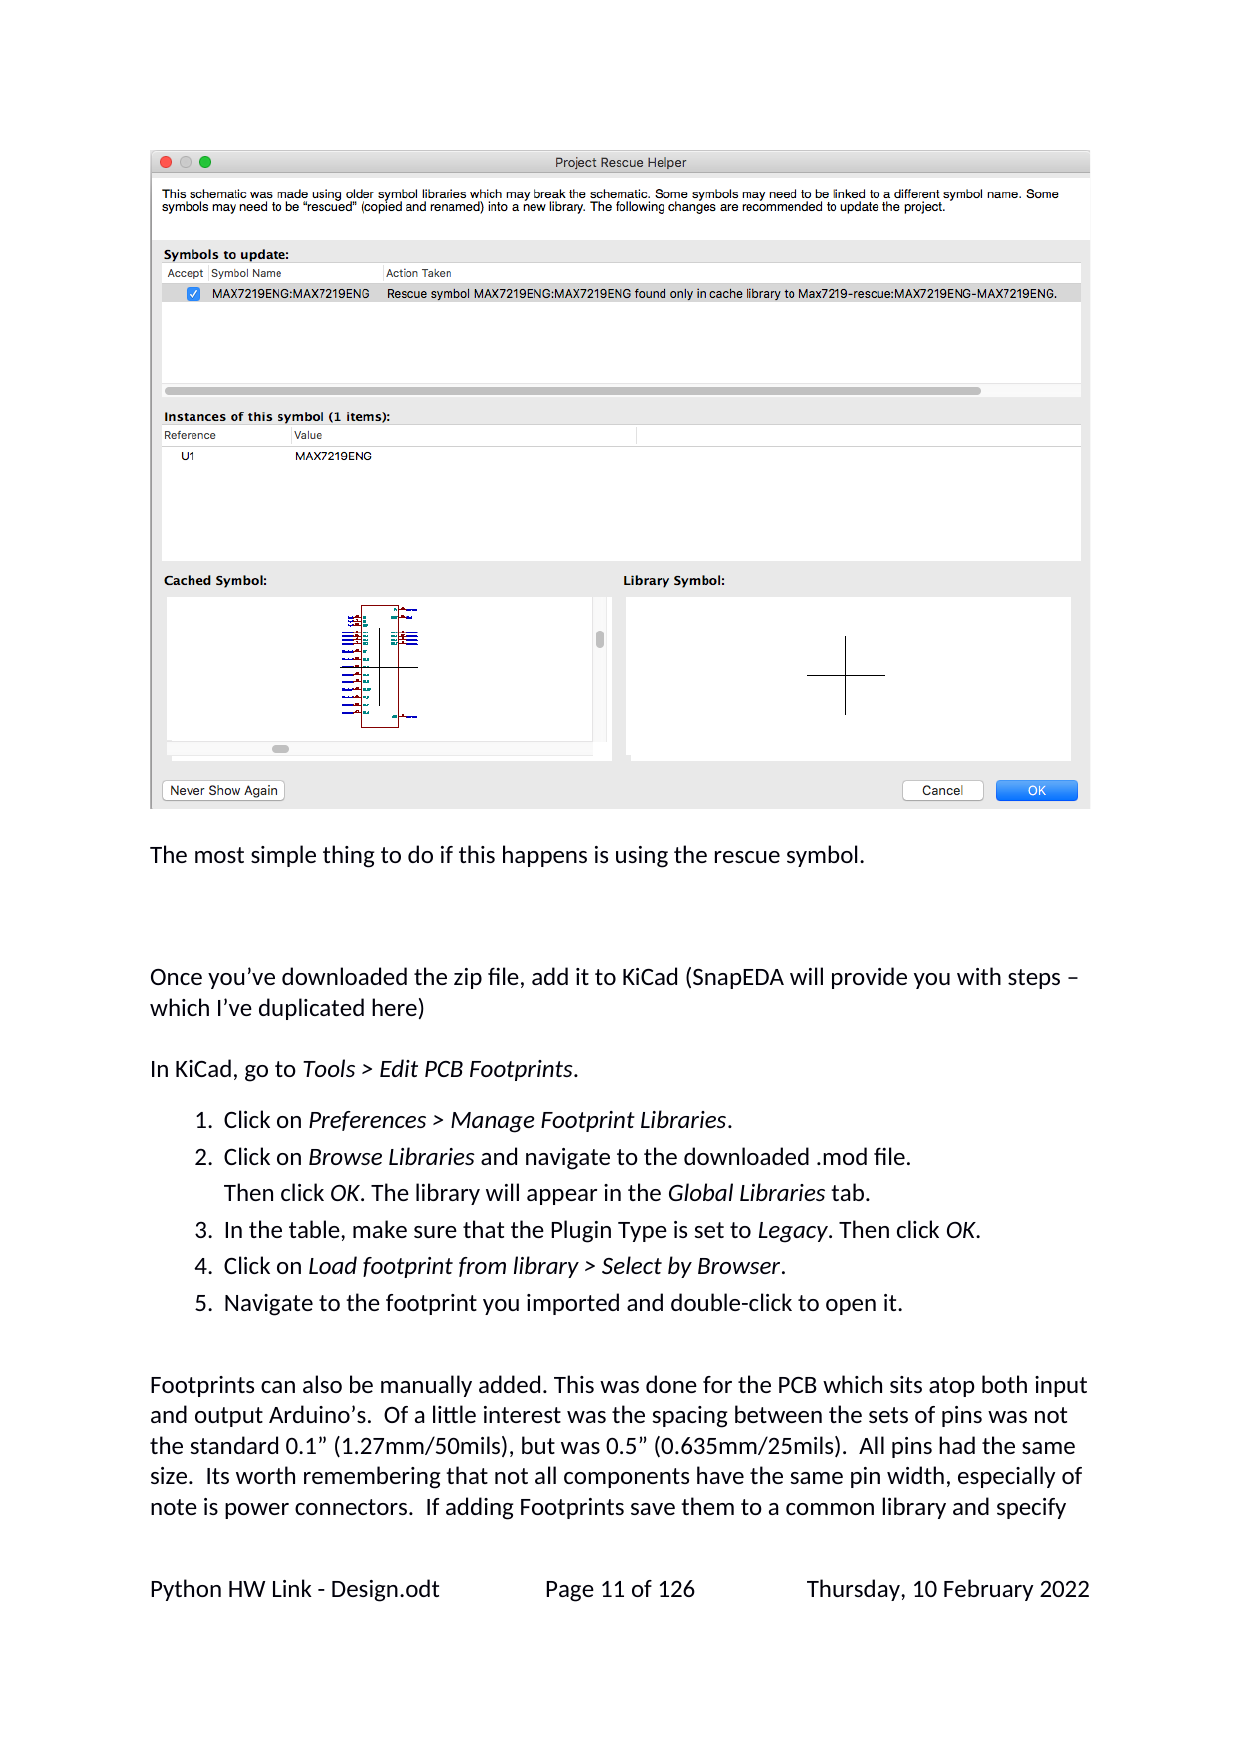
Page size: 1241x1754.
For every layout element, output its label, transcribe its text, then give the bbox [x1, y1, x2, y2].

list Navigate to the footprint you imported and double-click to open it. [194, 1287, 1090, 1318]
text Footprints can also be manually added. This was done for the PCB which sits atop both input and output Arduino’s. Of a little interest was the spacing between the sets of pins was not the standard 0.1” (1.27mm/50mils), but was 0.5” (0.635mm/25mils). All pins had the same size. Its worth remembering that not all components have the same pin width, especially of note is power connectors. If adding Footprints save them to a common library and specify [150, 1369, 1090, 1521]
list Click on Preferences > Manage Footprint Libraries. [194, 1104, 1090, 1135]
text Once you’ve downloaded the zip file, add it to KiCad (SnapEDA will provide you with steps – which I’ve duplicated here) [150, 962, 1090, 1023]
picture [150, 150, 1091, 809]
list Click on Browse Libraries and navigate to the downloaded .mod file. Then click OK. The library will appear in the Global Libraries tab. [194, 1141, 1090, 1208]
list Click on Load footprint from library > Select by Browser. [194, 1251, 1090, 1281]
list In the table, make sure that the Plugin Type is set to Legacy. Then click OK. [194, 1214, 1090, 1244]
text In KiCad, go to Tools > Edit PCB Footprints. [150, 1053, 1090, 1084]
text The most simple thing to do if this happens is using the rescue symbol. [150, 839, 1090, 870]
